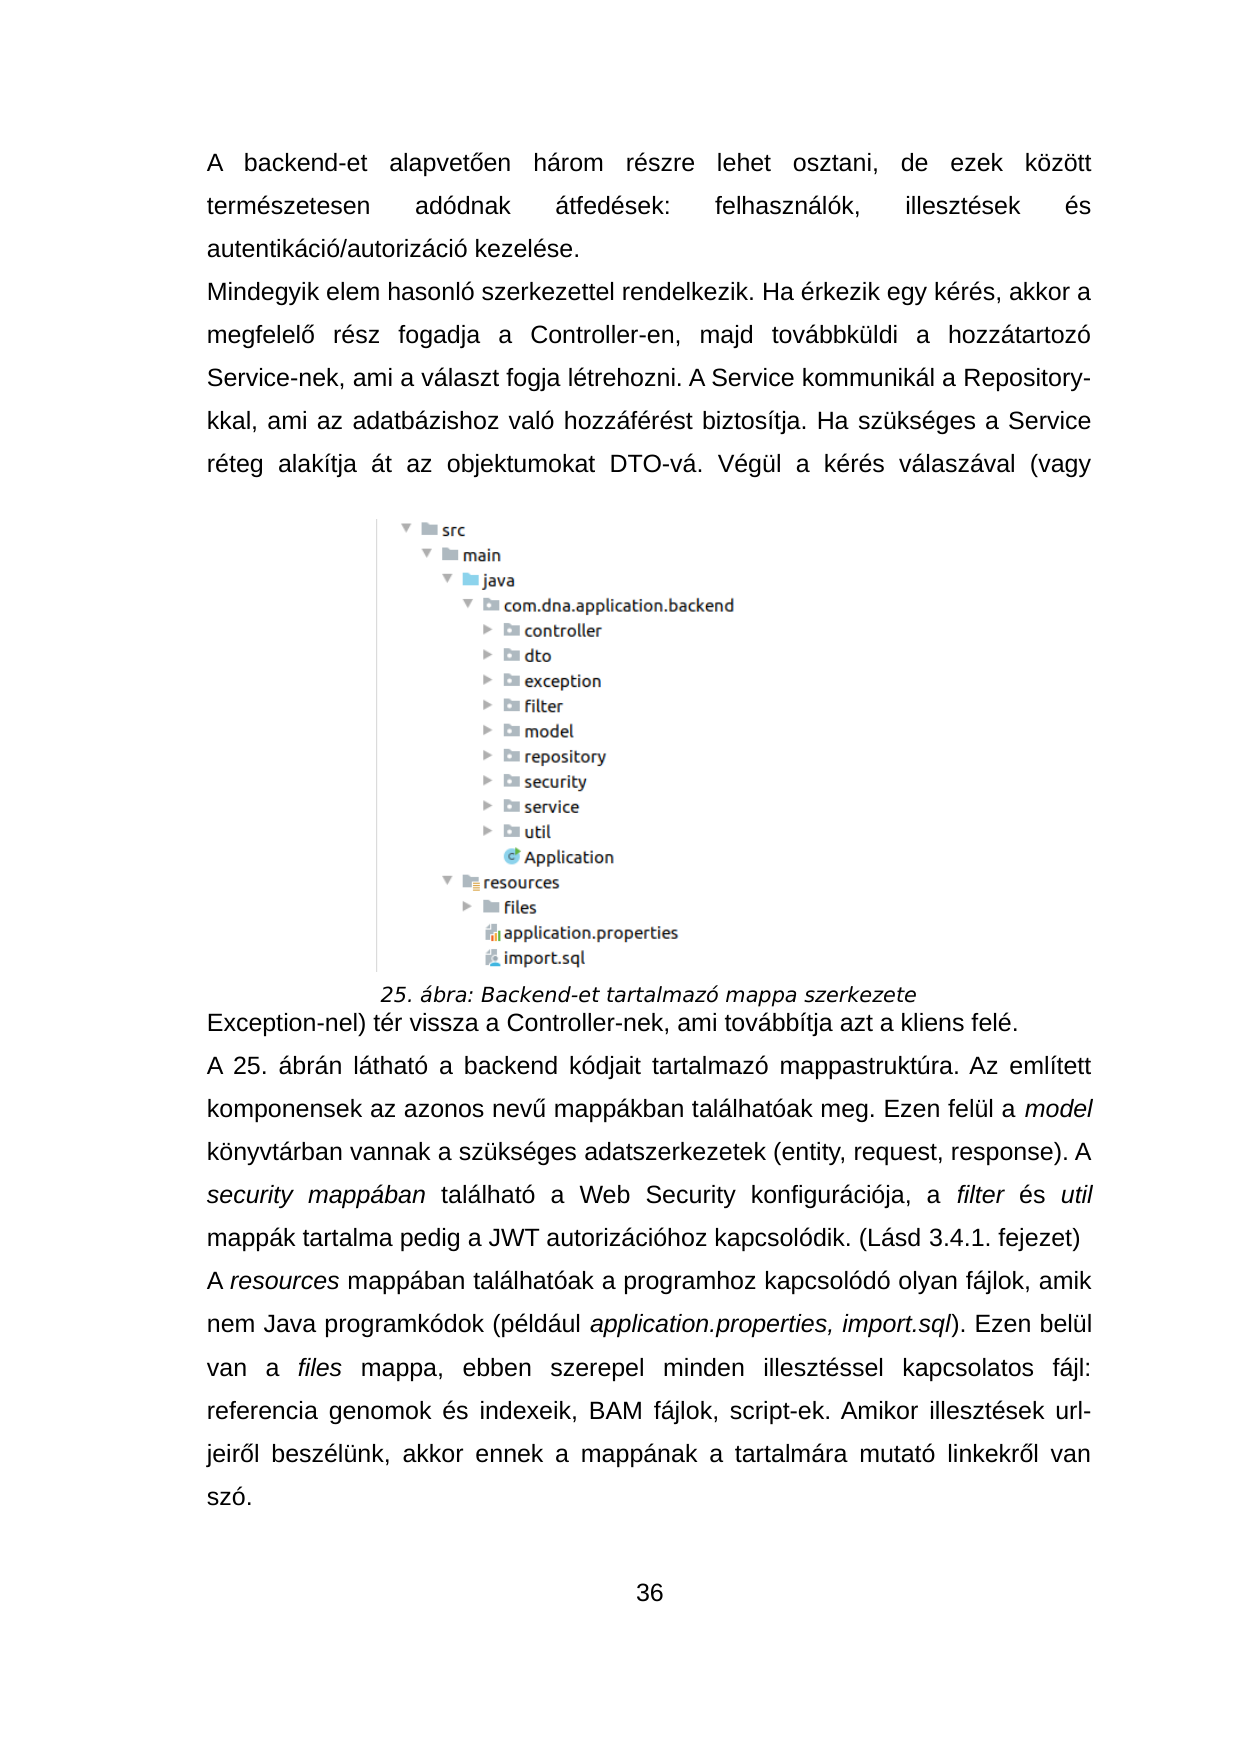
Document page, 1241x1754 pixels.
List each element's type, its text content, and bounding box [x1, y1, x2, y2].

text A 25. ábrán látható a backend kódjait tartalmazó mappastruktúra. Az említett komponensek az azonos nevű mappákban találhatóak meg. Ezen felül a model könyvtárban vannak a szükséges adatszerkezetek (entity, request, response). A security mappában található a Web Security konfigurációja, a filter és util mappák tartalma pedig a JWT autorizációhoz kapcsolódik. (Lásd 3.4.1. fejezet) [207, 1051, 1093, 1252]
text A backend-et alapvetően három részre lehet osztani, de ezek között természetesen adódnak átfedések: felhasználók, illesztések és autentikáció/autorizáció kezelése. [207, 148, 1093, 263]
text A resources mappában találhatóak a programhoz kapcsolódó olyan fájlok, amik nem Java programkódok (például application.properties, import.sql). Ezen belül van a files mappa, ebben szerepel minden illesztéssel kapcsolatos fájl: referencia genomok és indexeik, BAM fájlok, script-ek. Amikor illesztések url-jeiről beszélünk, akkor ennek a mappának a tartalmára mutató linkekről van szó. [207, 1266, 1093, 1511]
text Mindegyik elem hasonló szerkezettel rendelkezik. Ha érkezik egy kérés, akkor a megfelelő rész fogadja a Controller-en, majd továbbküldi a hozzátartozó Service-nek, ami a választ fogja létrehozni. A Service kommunikál a Repository-kkal, ami az adatbázishoz való hozzáférést biztosítja. Ha szükséges a Service réteg alakítja át az objektumokat DTO-vá. Végül a kérés válaszával (vagy Exception-nel) tér vissza a Controller-nek, ami továbbítja azt a kliens felé. [207, 277, 1093, 1036]
picture [376, 519, 923, 972]
text 25. ábra: Backend-et tartalmazó mappa szerkezete [376, 972, 923, 1008]
